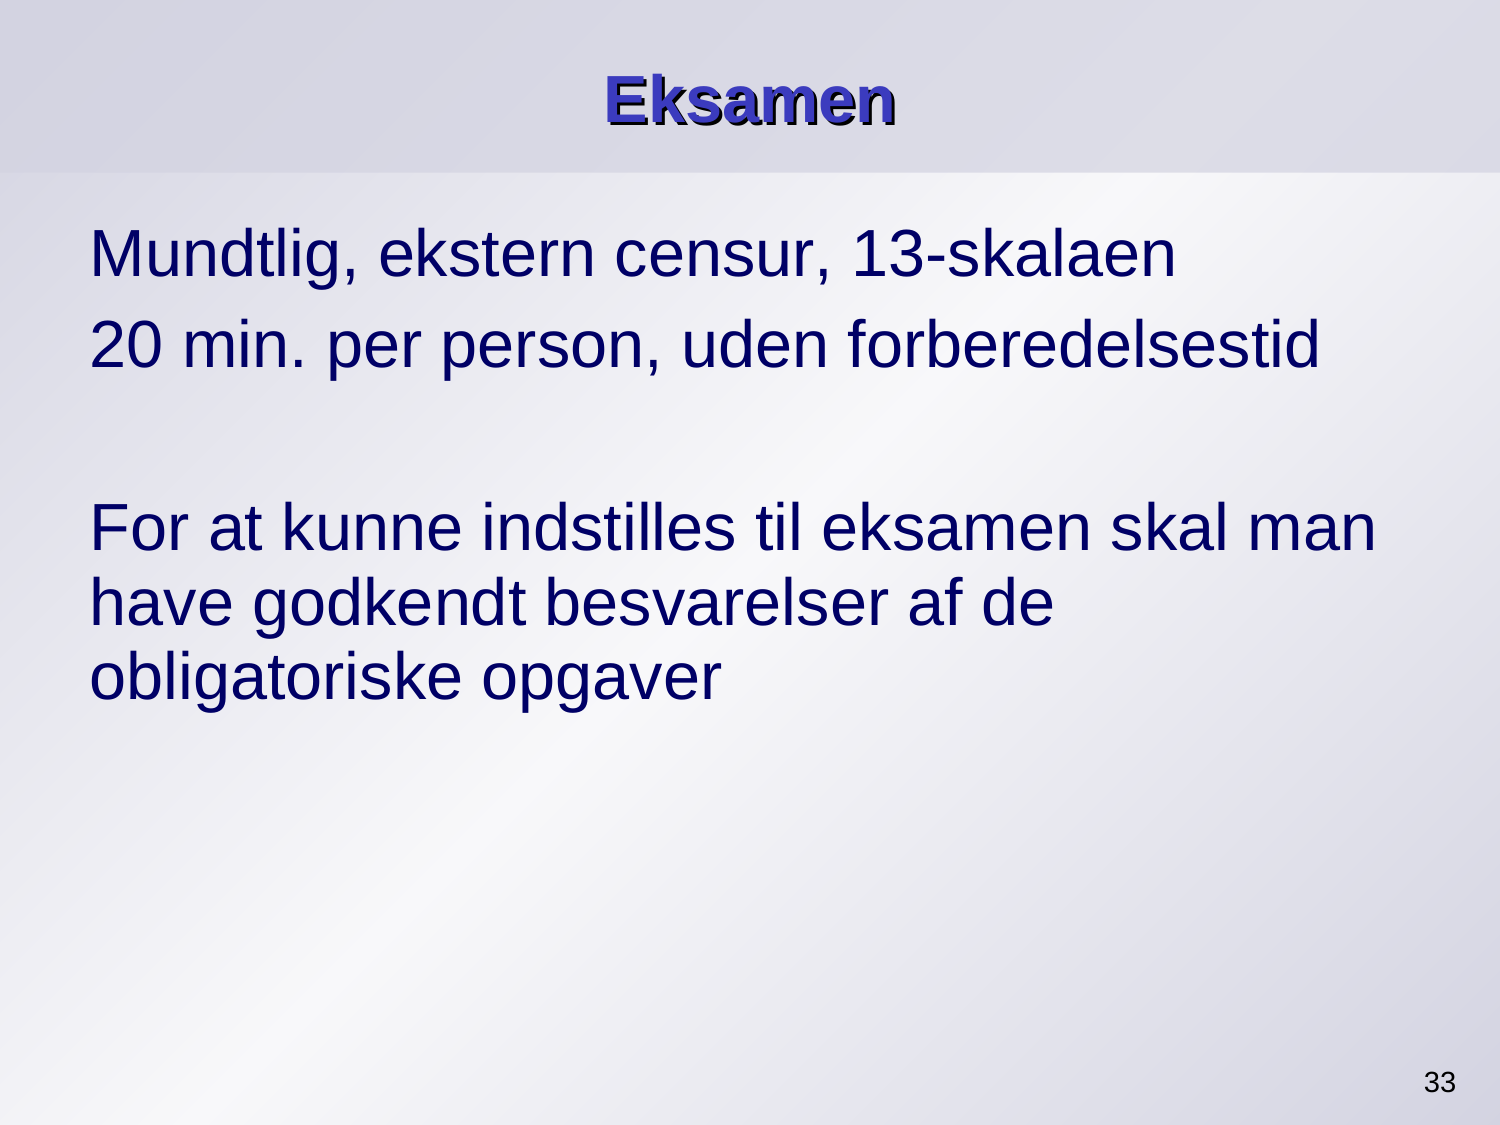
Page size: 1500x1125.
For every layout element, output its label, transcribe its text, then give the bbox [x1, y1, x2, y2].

list Mundtlig, ekstern censur, 13-skalaen 20 min. per person, uden forberedelsestid For at kunne indstilles til eksamen skal man have godkendt besvarelser af de obligatoriske opgaver [74, 208, 1459, 1048]
title Eksamen [75, 24, 1426, 174]
